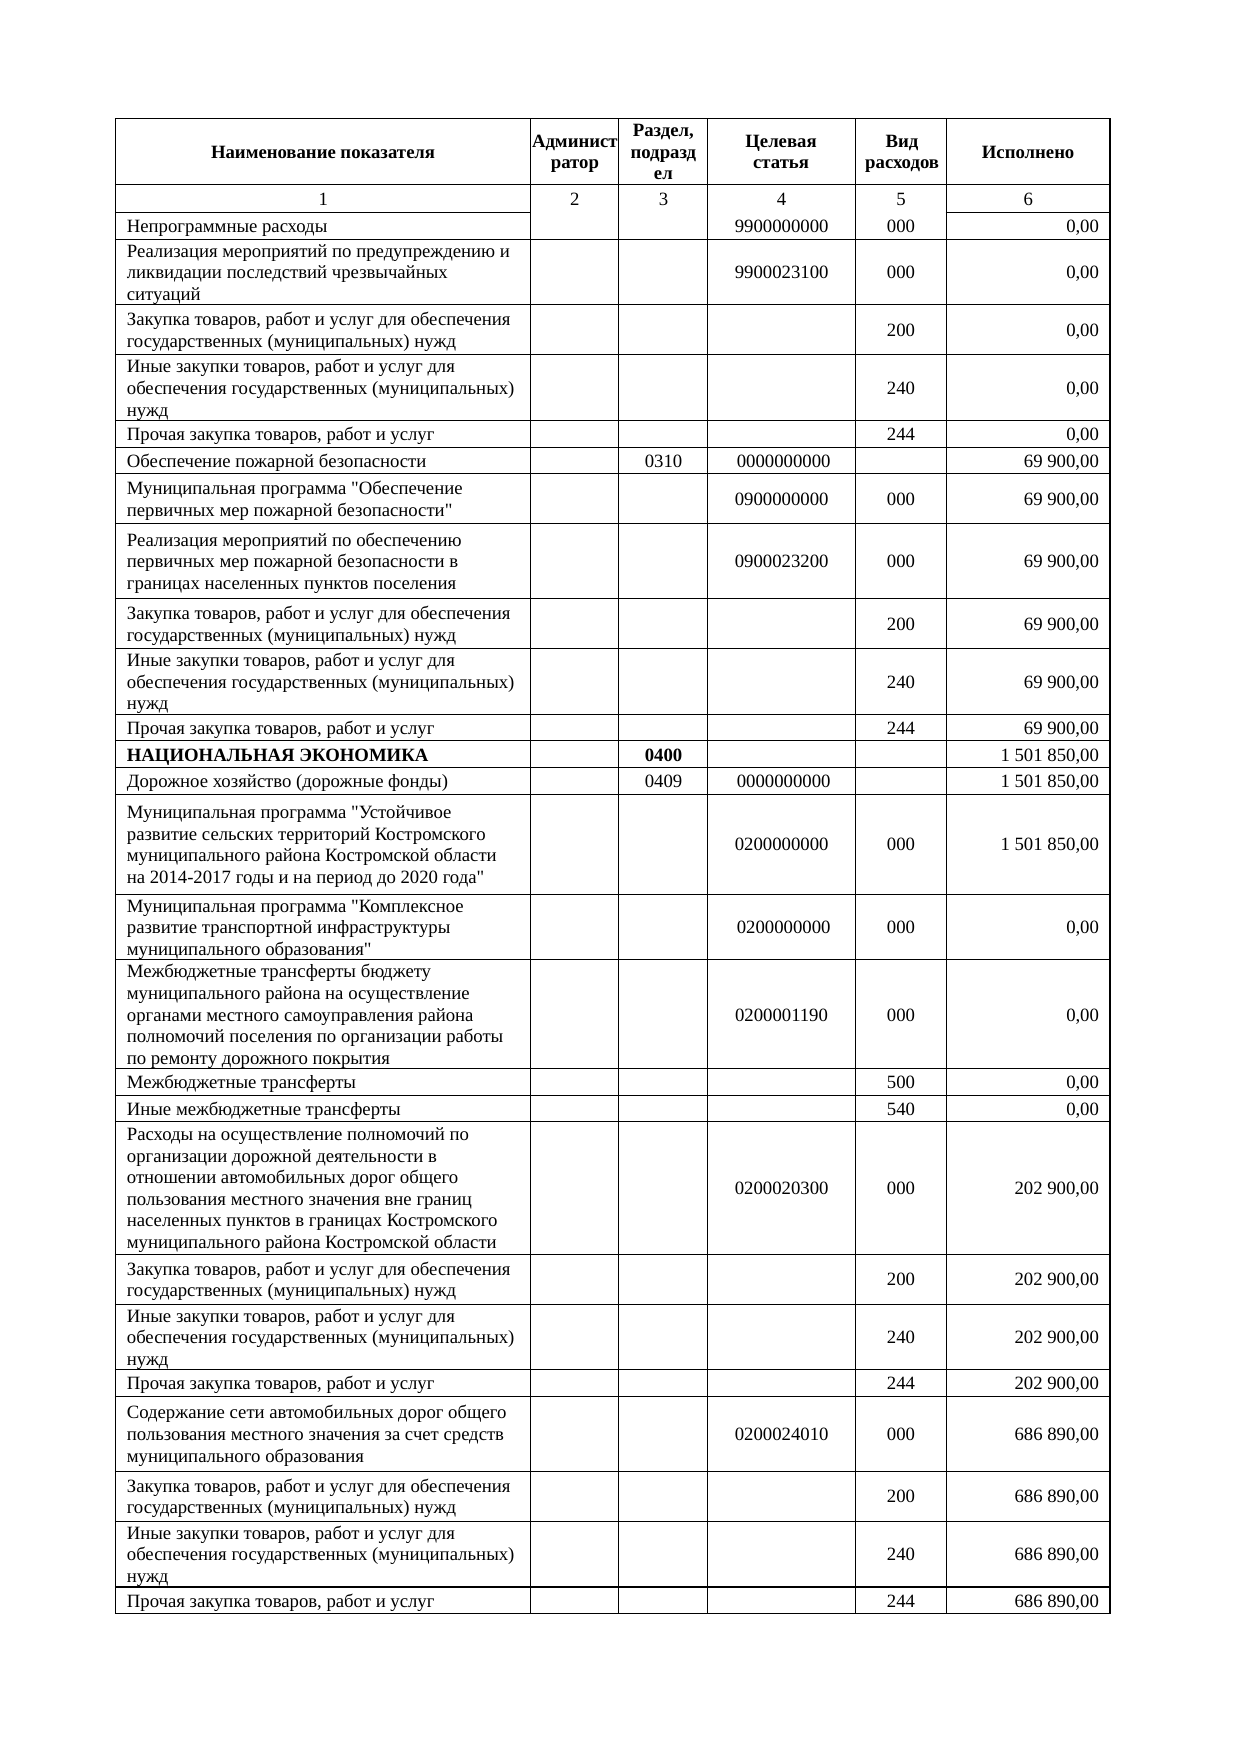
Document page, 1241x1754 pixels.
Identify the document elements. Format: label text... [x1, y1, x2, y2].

table_cell 0200024010 [708, 1397, 855, 1471]
table_cell [619, 599, 707, 648]
table_cell [619, 421, 707, 447]
table_cell 0,00 [947, 213, 1109, 238]
table_cell Муниципальная программа "Комплексное развитие транспортной инфраструктуры муниципального образования" [116, 895, 530, 959]
table_cell 000 [856, 960, 946, 1068]
table_cell Непрограммные расходы [116, 213, 530, 238]
table_cell 244 [856, 421, 946, 447]
table_cell [531, 1472, 618, 1521]
table_cell 244 [856, 1370, 946, 1396]
table_cell [856, 768, 946, 793]
table_cell [619, 240, 707, 304]
table_cell 000 [856, 1397, 946, 1471]
table_cell Реализация мероприятий по обеспечению первичных мер пожарной безопасности в границах населенных пунктов поселения [116, 524, 530, 598]
table_cell 0,00 [947, 1069, 1109, 1095]
table_cell 9900000000 [708, 212, 855, 238]
table_cell 244 [856, 715, 946, 740]
table_cell [619, 1370, 707, 1396]
table_cell 240 [856, 1305, 946, 1369]
table_cell 200 [856, 1472, 946, 1521]
table_cell [619, 1305, 707, 1369]
table_cell 0200001190 [708, 960, 855, 1068]
table_cell [619, 715, 707, 740]
table_cell Дорожное хозяйство (дорожные фонды) [116, 768, 530, 793]
table_cell [619, 1096, 707, 1121]
table_cell 000 [856, 212, 946, 238]
table_cell 0,00 [947, 1096, 1109, 1121]
table_cell 2 [531, 185, 618, 212]
table_cell [531, 895, 618, 959]
table_cell 1 501 850,00 [947, 795, 1109, 893]
table_cell [619, 1522, 707, 1586]
table_cell [531, 1255, 618, 1303]
table_cell [619, 649, 707, 714]
table_cell [619, 1397, 707, 1471]
table_cell [708, 1370, 855, 1396]
table_cell Закупка товаров, работ и услуг для обеспечения государственных (муниципальных) нужд [116, 599, 530, 648]
table_cell [708, 305, 855, 354]
table_cell 686 890,00 [947, 1588, 1109, 1613]
table_cell 000 [856, 795, 946, 893]
table_cell 1 501 850,00 [947, 768, 1109, 793]
table_cell 0200000000 [708, 795, 855, 893]
table_cell 500 [856, 1069, 946, 1095]
table_cell [531, 599, 618, 648]
table_cell Иные закупки товаров, работ и услуг для обеспечения государственных (муниципальных) нужд [116, 649, 530, 714]
table_cell [708, 1096, 855, 1121]
table_cell [619, 524, 707, 598]
table_header Раздел, подраздел [619, 119, 707, 184]
table_cell 0,00 [947, 305, 1109, 354]
table_cell Иные межбюджетные трансферты [116, 1096, 530, 1121]
table_cell [856, 448, 946, 473]
table_cell [531, 474, 618, 523]
table_cell 200 [856, 305, 946, 354]
table_cell 686 890,00 [947, 1472, 1109, 1521]
table_cell [708, 1588, 855, 1613]
table_cell [619, 1588, 707, 1613]
table_cell Прочая закупка товаров, работ и услуг [116, 421, 530, 447]
table_cell [531, 1397, 618, 1471]
table_cell 0000000000 [708, 448, 855, 473]
table_cell Расходы на осуществление полномочий по организации дорожной деятельности в отношении автомобильных дорог общего пользования местного значения вне границ населенных пунктов в границах Костромского муниципального района Костромской области [116, 1122, 530, 1253]
table_cell [531, 305, 618, 354]
table_cell [708, 599, 855, 648]
table_cell 200 [856, 599, 946, 648]
table_cell 69 900,00 [947, 474, 1109, 523]
table_cell 000 [856, 895, 946, 959]
table_cell 69 900,00 [947, 599, 1109, 648]
table_cell 6 [947, 185, 1109, 212]
table_cell Закупка товаров, работ и услуг для обеспечения государственных (муниципальных) нужд [116, 1255, 530, 1303]
table_cell Межбюджетные трансферты бюджету муниципального района на осуществление органами местного самоуправления района полномочий поселения по организации работы по ремонту дорожного покрытия [116, 960, 530, 1068]
table_cell 3 [619, 185, 707, 212]
table_cell 0200000000 [708, 895, 855, 959]
table_cell [619, 795, 707, 893]
table_cell [531, 1096, 618, 1121]
table_cell 200 [856, 1255, 946, 1303]
table_cell [856, 741, 946, 767]
table_cell [531, 524, 618, 598]
table_cell НАЦИОНАЛЬНАЯ ЭКОНОМИКА [116, 741, 530, 767]
table_cell [619, 305, 707, 354]
table_cell [531, 715, 618, 740]
table_cell Закупка товаров, работ и услуг для обеспечения государственных (муниципальных) нужд [116, 1472, 530, 1521]
table_cell 240 [856, 1522, 946, 1586]
table_cell 0400 [619, 741, 707, 767]
table_cell [619, 474, 707, 523]
table_cell [531, 1069, 618, 1095]
table_cell 686 890,00 [947, 1522, 1109, 1586]
table_cell 000 [856, 1122, 946, 1253]
table_cell Муниципальная программа "Устойчивое развитие сельских территорий Костромского муниципального района Костромской области на 2014-2017 годы и на период до 2020 года" [116, 795, 530, 893]
table_cell 240 [856, 355, 946, 420]
table_cell [708, 741, 855, 767]
table_cell [619, 212, 707, 238]
table_cell [531, 1588, 618, 1613]
table_cell 5 [856, 185, 946, 212]
table_cell 202 900,00 [947, 1122, 1109, 1253]
table_cell [531, 768, 618, 793]
table_header Администратор [531, 119, 618, 184]
table_cell [531, 1305, 618, 1369]
table_cell Прочая закупка товаров, работ и услуг [116, 715, 530, 740]
table_cell [708, 649, 855, 714]
table_header Вид расходов [856, 119, 946, 184]
table_cell 202 900,00 [947, 1255, 1109, 1303]
table_cell Прочая закупка товаров, работ и услуг [116, 1370, 530, 1396]
table_cell 9900023100 [708, 240, 855, 304]
table_cell [708, 1305, 855, 1369]
table_cell 202 900,00 [947, 1305, 1109, 1369]
table_cell [619, 355, 707, 420]
table_cell [619, 895, 707, 959]
table_cell 0900000000 [708, 474, 855, 523]
table_cell [619, 1472, 707, 1521]
table_cell [531, 212, 618, 238]
table_cell [531, 448, 618, 473]
table_header Исполнено [947, 119, 1109, 184]
table_cell [619, 960, 707, 1068]
table_cell [619, 1255, 707, 1303]
table_cell [708, 1472, 855, 1521]
table_cell 1 [116, 185, 530, 212]
table_cell 0200020300 [708, 1122, 855, 1253]
table_cell [708, 1069, 855, 1095]
table_cell 686 890,00 [947, 1397, 1109, 1471]
table_cell 0,00 [947, 421, 1109, 447]
table_cell [708, 1522, 855, 1586]
table_cell [619, 1122, 707, 1253]
table_cell 69 900,00 [947, 448, 1109, 473]
table_cell [531, 1122, 618, 1253]
table_cell 69 900,00 [947, 715, 1109, 740]
table_cell [531, 355, 618, 420]
table_cell [531, 240, 618, 304]
table_cell [531, 960, 618, 1068]
table_cell 0,00 [947, 895, 1109, 959]
table_cell [619, 1069, 707, 1095]
table_cell 69 900,00 [947, 649, 1109, 714]
table_cell Реализация мероприятий по предупреждению и ликвидации последствий чрезвычайных ситуаций [116, 240, 530, 304]
table_cell Иные закупки товаров, работ и услуг для обеспечения государственных (муниципальных) нужд [116, 1305, 530, 1369]
table_cell Межбюджетные трансферты [116, 1069, 530, 1095]
table_cell 000 [856, 474, 946, 523]
table_cell [531, 741, 618, 767]
table_cell 202 900,00 [947, 1370, 1109, 1396]
table_cell 4 [708, 185, 855, 212]
table_cell 240 [856, 649, 946, 714]
table_cell 244 [856, 1588, 946, 1613]
table_cell [531, 649, 618, 714]
table_cell 1 501 850,00 [947, 741, 1109, 767]
table_cell 0000000000 [708, 768, 855, 793]
table_cell 0310 [619, 448, 707, 473]
table_cell [531, 421, 618, 447]
table_cell 0,00 [947, 240, 1109, 304]
table_cell 69 900,00 [947, 524, 1109, 598]
table_cell 000 [856, 524, 946, 598]
table_cell 540 [856, 1096, 946, 1121]
table_cell Обеспечение пожарной безопасности [116, 448, 530, 473]
table_cell [531, 1522, 618, 1586]
table_cell Муниципальная программа "Обеспечение первичных мер пожарной безопасности" [116, 474, 530, 523]
table_cell 0409 [619, 768, 707, 793]
table_cell 0,00 [947, 355, 1109, 420]
table_cell [708, 1255, 855, 1303]
table_cell [531, 795, 618, 893]
table_cell 0,00 [947, 960, 1109, 1068]
table_cell Иные закупки товаров, работ и услуг для обеспечения государственных (муниципальных) нужд [116, 1522, 530, 1586]
table_header Наименование показателя [116, 119, 530, 184]
table_cell Иные закупки товаров, работ и услуг для обеспечения государственных (муниципальных) нужд [116, 355, 530, 420]
table_cell [531, 1370, 618, 1396]
table_cell Прочая закупка товаров, работ и услуг [116, 1588, 530, 1613]
table_cell Закупка товаров, работ и услуг для обеспечения государственных (муниципальных) нужд [116, 305, 530, 354]
table_cell 000 [856, 240, 946, 304]
table_header Целевая статья [708, 119, 855, 184]
table_cell [708, 715, 855, 740]
table_cell [708, 355, 855, 420]
table_cell 0900023200 [708, 524, 855, 598]
table_cell [708, 421, 855, 447]
table_cell Содержание сети автомобильных дорог общего пользования местного значения за счет средств муниципального образования [116, 1397, 530, 1471]
